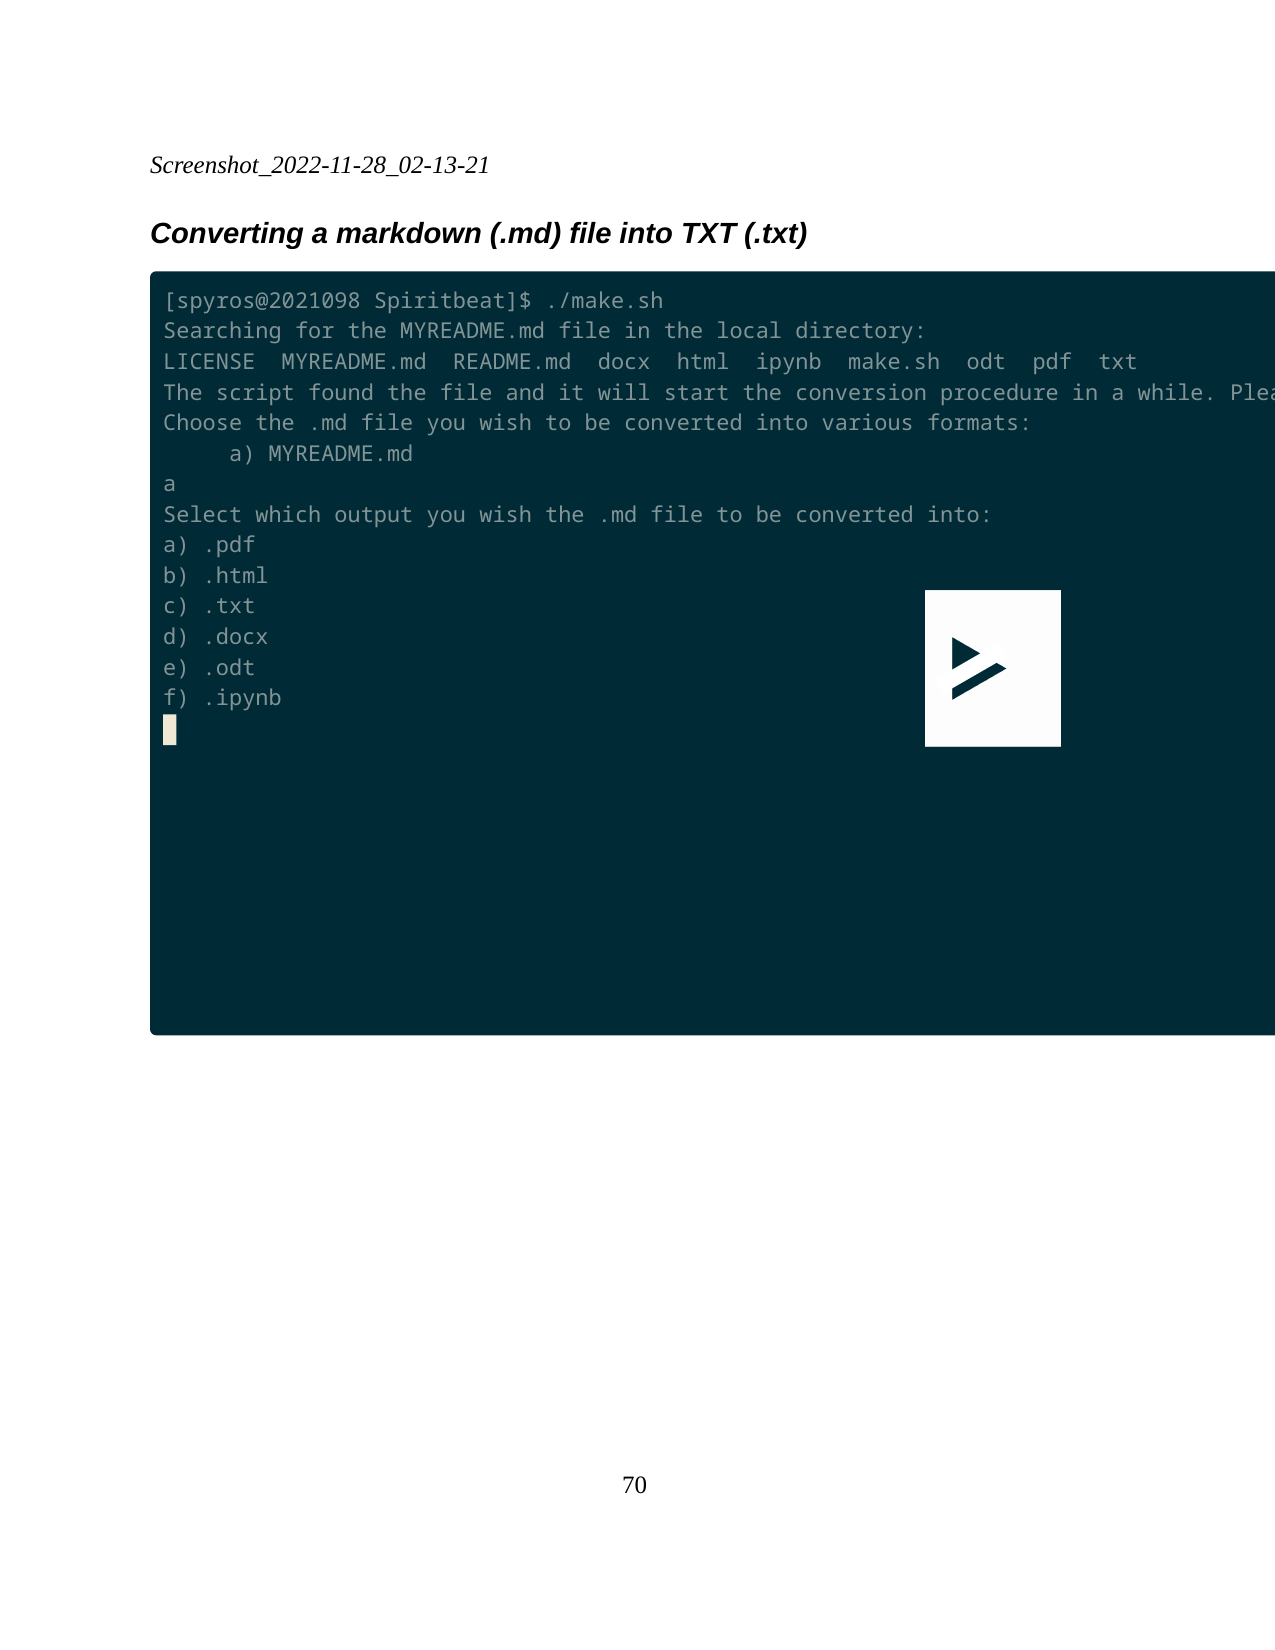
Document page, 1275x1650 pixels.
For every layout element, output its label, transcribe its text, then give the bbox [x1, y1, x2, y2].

subtitle Converting a markdown (.md) file into TXT (.txt) [150, 216, 1125, 250]
text Screenshot_2022-11-28_02-13-21 [150, 150, 1125, 179]
